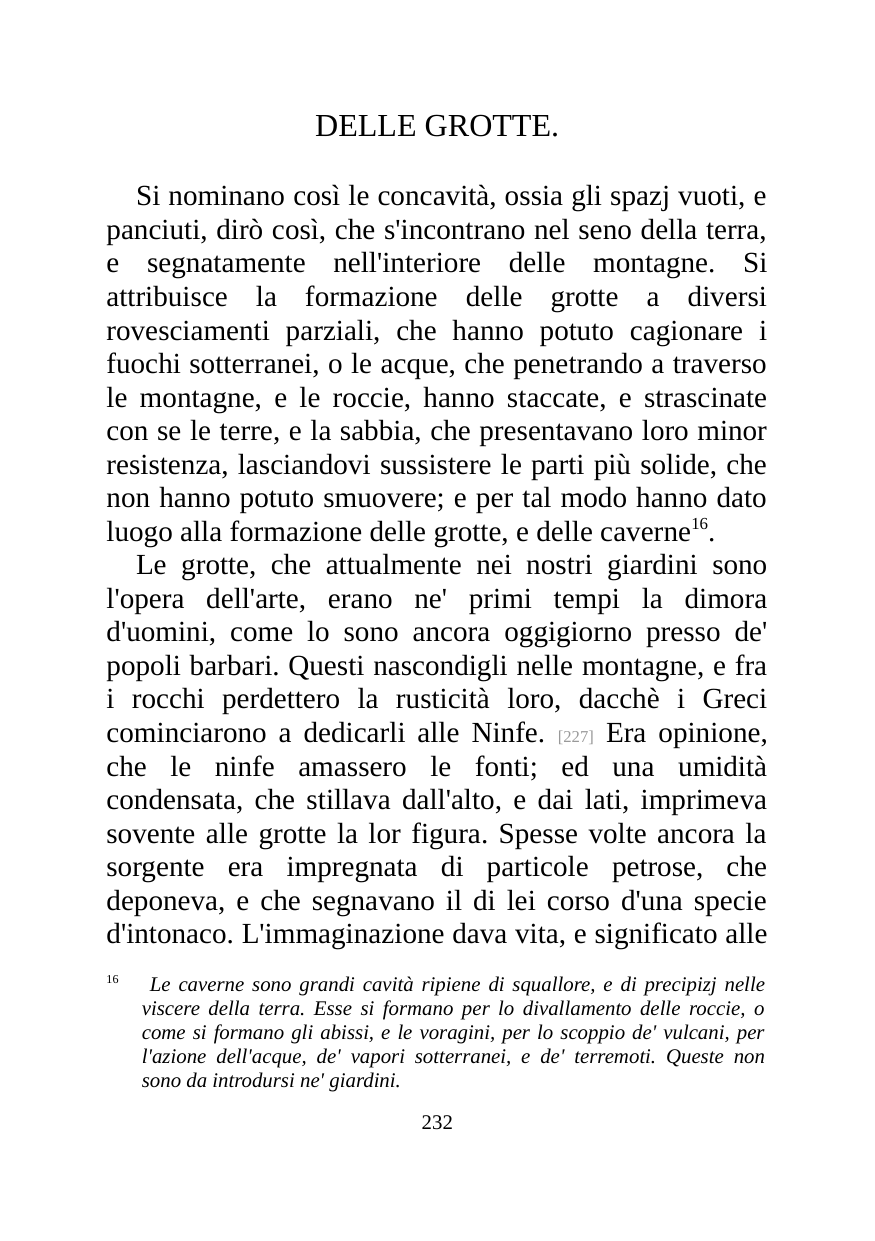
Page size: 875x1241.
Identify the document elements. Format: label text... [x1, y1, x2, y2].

text Le grotte, che attualmente nei nostri giardini sono l'opera dell'arte, erano ne' primi tempi la dimora d'uomini, come lo sono ancora oggigiorno presso de' popoli barbari. Questi nascondigli nelle montagne, e fra i rocchi perdettero la rusticità loro, dacchè i Greci cominciarono a dedicarli alle Ninfe. [227] Era opinione, che le ninfe amassero le fonti; ed una umidità condensata, che stillava dall'alto, e dai lati, imprimeva sovente alle grotte la lor figura. Spesse volte ancora la sorgente era impregnata di particole petrose, che deponeva, e che segnavano il di lei corso d'una specie d'intonaco. L'immaginazione dava vita, e significato alle [106, 547, 768, 950]
text Si nominano così le concavità, ossia gli spazj vuoti, e panciuti, dirò così, che s'incontrano nel seno della terra, e segnatamente nell'interiore delle montagne. Si attribuisce la formazione delle grotte a diversi rovesciamenti parziali, che hanno potuto cagionare i fuochi sotterranei, o le acque, che penetrando a traverso le montagne, e le roccie, hanno staccate, e strascinate con se le terre, e la sabbia, che presentavano loro minor resistenza, lasciandovi sussistere le parti più solide, che non hanno potuto smuovere; e per tal modo hanno dato luogo alla formazione delle grotte, e delle caverne. [106, 178, 768, 547]
text Le caverne sono grandi cavità ripiene di squallore, e di precipizj nelle viscere della terra. Esse si formano per lo divallamento delle roccie, o come si formano gli abissi, e le voragini, per lo scoppio de' vulcani, per l'azione dell'acque, de' vapori sotterranei, e de' terremoti. Queste non sono da introdursi ne' giardini. [106, 972, 768, 1092]
subtitle DELLE GROTTE. [106, 106, 768, 143]
